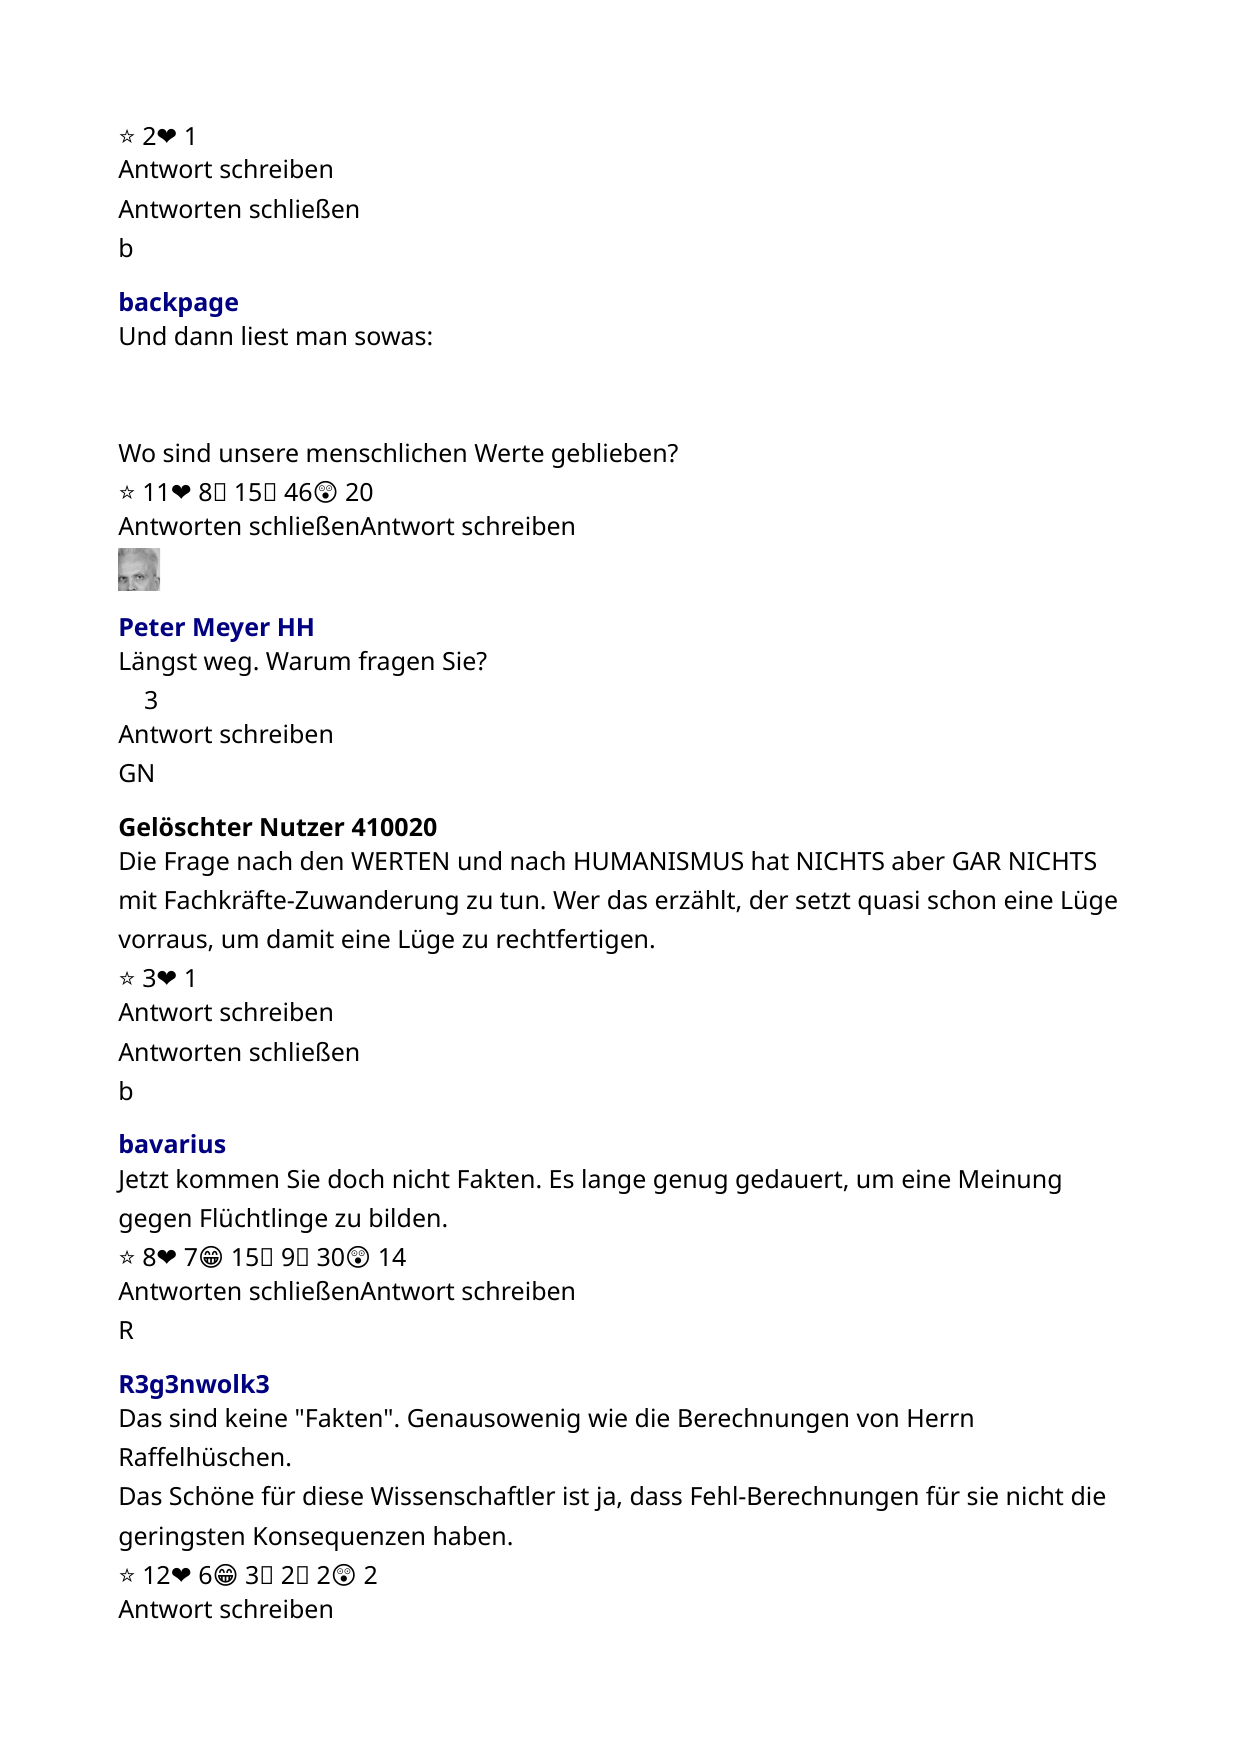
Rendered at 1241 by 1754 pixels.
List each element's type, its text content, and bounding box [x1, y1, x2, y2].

text Antworten schließenAntwort schreiben [118, 1274, 1122, 1308]
text Antwort schreiben [118, 995, 1122, 1029]
text Das Schöne für diese Wissenschaftler ist ja, dass Fehl-Berechnungen für sie nicht die geringsten Konsequenzen haben. [118, 1479, 1122, 1552]
text https://www.hessenschau.de/gesellschaft/von-frankfurt-nach-indien-streit-um-abgeschobene-familie-erreicht-roemer-v1,abschiebung-afghanen-100.html [118, 357, 1122, 431]
text GN [118, 756, 1122, 790]
subtitle Peter Meyer HH [118, 609, 1122, 643]
text Und dann liest man sowas: [118, 318, 1122, 352]
text b [118, 231, 1122, 264]
text Jetzt kommen Sie doch nicht Fakten. Es lange genug gedauert, um eine Meinung gegen Flüchtlinge zu bilden. [118, 1161, 1122, 1234]
text Längst weg. Warum fragen Sie? [118, 643, 1122, 677]
text ⭐️ 2❤️ 1 [118, 118, 1122, 152]
text Wo sind unsere menschlichen Werte geblieben? [118, 436, 1122, 470]
text ⭐️ 3❤️ 1 [118, 961, 1122, 995]
text Das sind keine "Fakten". Genausowenig wie die Berechnungen von Herrn Raffelhüschen. [118, 1401, 1122, 1474]
text Antwort schreiben [118, 1591, 1122, 1625]
text ⭐️ 8❤️ 7😁 15🙁 9🤨 30😲 14 [118, 1239, 1122, 1274]
subtitle backpage [118, 284, 1122, 318]
subtitle bavarius [118, 1127, 1122, 1161]
text ⭐️ 11❤️ 8🙁 15🤨 46😲 20 [118, 475, 1122, 509]
text Antworten schließen [118, 1034, 1122, 1068]
subtitle Gelöschter Nutzer 410020 [118, 809, 1122, 843]
text Antwort schreiben [118, 717, 1122, 751]
text Antwort schreiben [118, 152, 1122, 186]
text R [118, 1313, 1122, 1347]
text Antworten schließenAntwort schreiben [118, 509, 1122, 543]
text b [118, 1073, 1122, 1107]
text ⭐️ 12❤️ 6😁 3🙁 2🤨 2😲 2 [118, 1557, 1122, 1591]
picture [118, 548, 161, 591]
text 🤨 3 [118, 682, 1122, 717]
text Antworten schließen [118, 191, 1122, 225]
text Die Frage nach den WERTEN und nach HUMANISMUS hat NICHTS aber GAR NICHTS mit Fachkräfte-Zuwanderung zu tun. Wer das erzählt, der setzt quasi schon eine Lüge vorraus, um damit eine Lüge zu rechtfertigen. [118, 843, 1122, 956]
subtitle R3g3nwolk3 [118, 1367, 1122, 1401]
